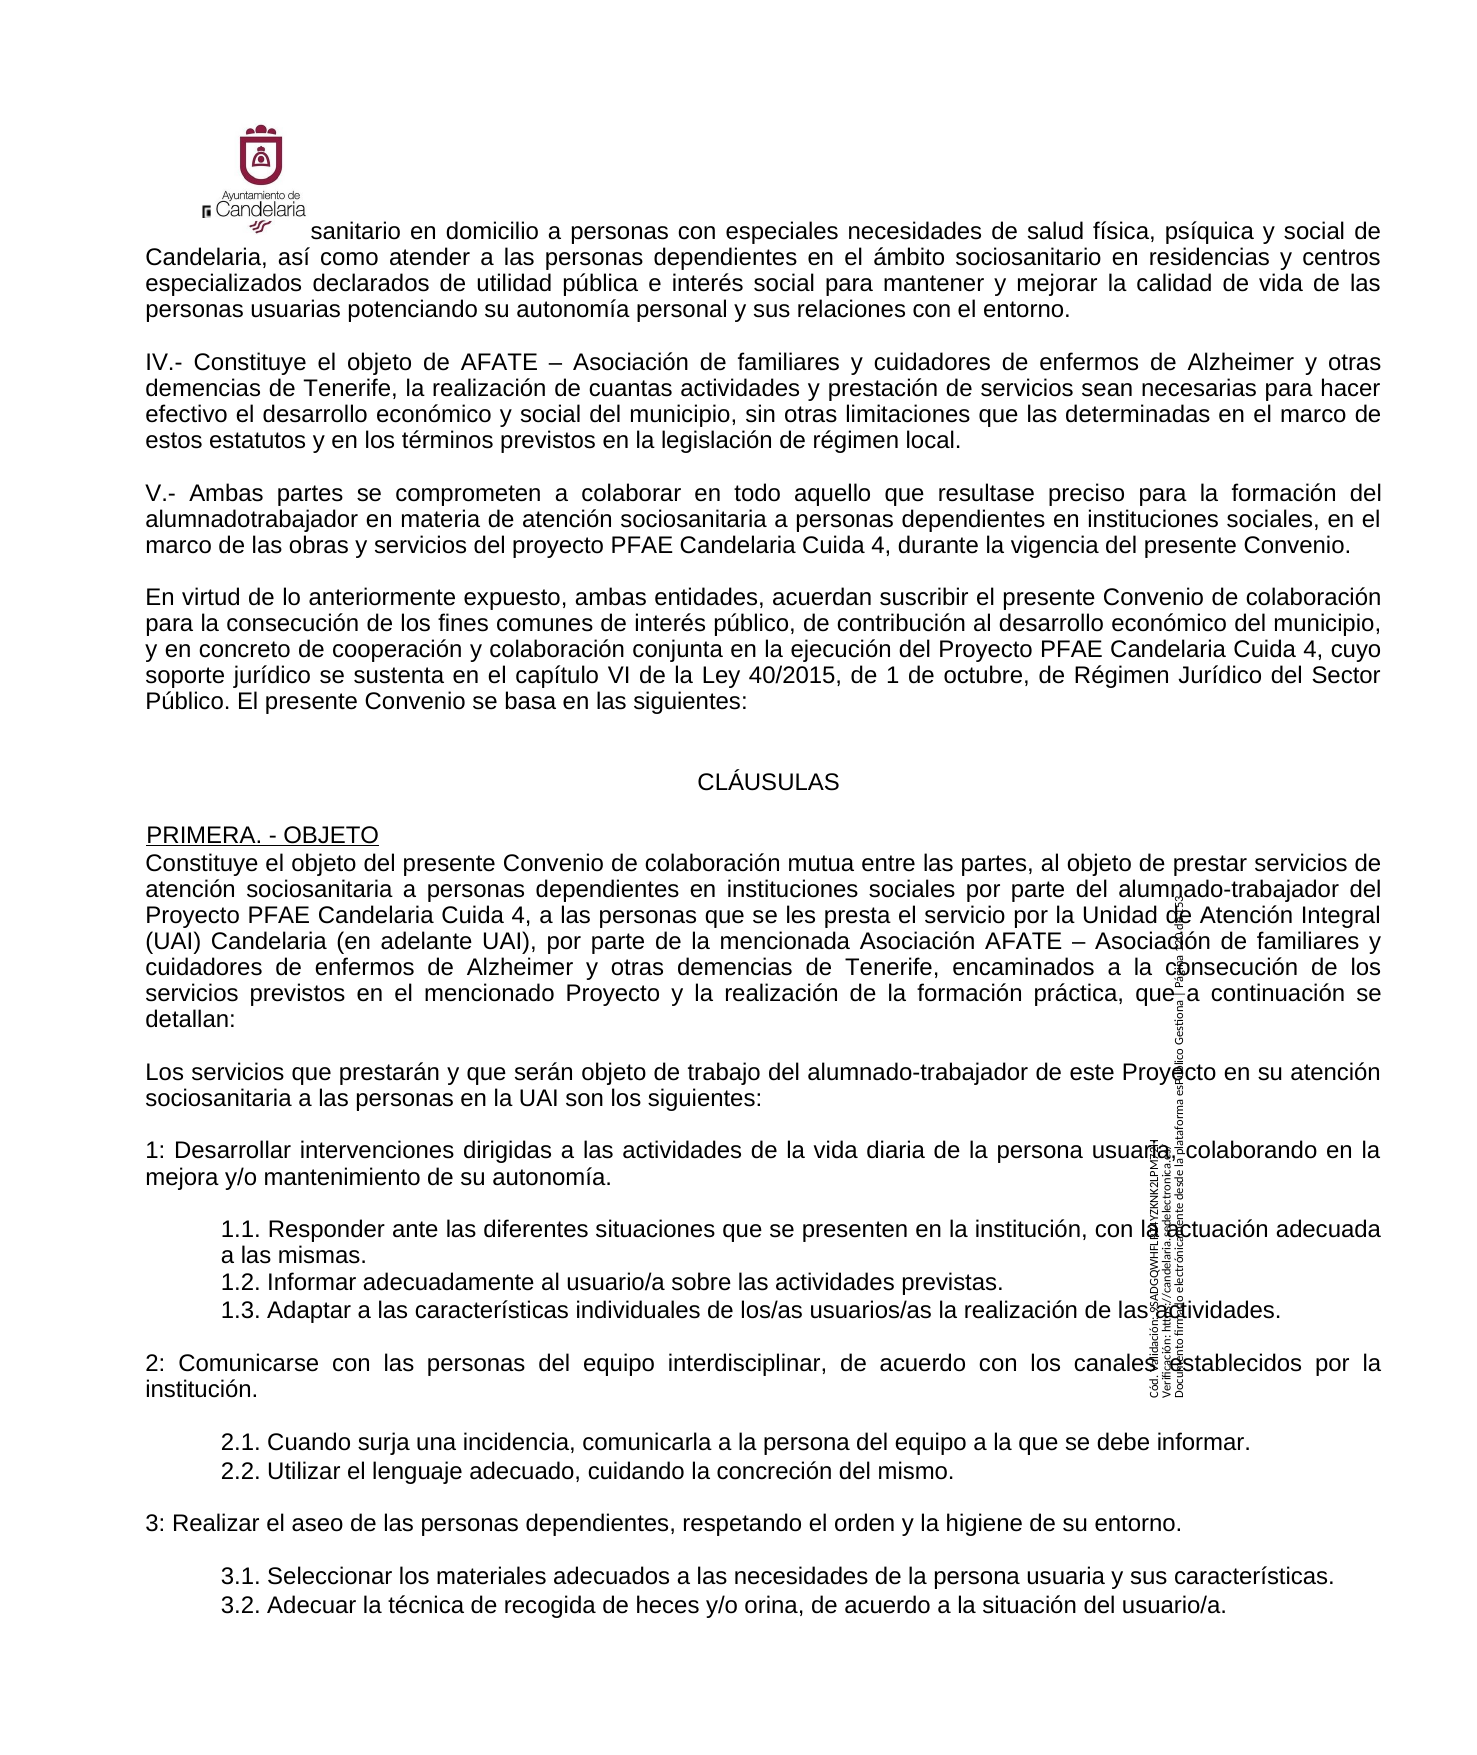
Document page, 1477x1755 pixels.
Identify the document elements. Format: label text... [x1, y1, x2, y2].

text 3.1. Seleccionar los materiales adecuados a las necesidades de la persona usuaria y sus características. [221, 1563, 1383, 1589]
text 2: Comunicarse con las personas del equipo interdisciplinar, de acuerdo con los canales establecidos por la institución. [145, 1351, 1383, 1403]
text En virtud de lo anteriormente expuesto, ambas entidades, acuerdan suscribir el presente Convenio de colaboración para la consecución de los fines comunes de interés público, de contribución al desarrollo económico del municipio, y en concreto de cooperación y colaboración conjunta en la ejecución del Proyecto PFAE Candelaria Cuida 4, cuyo soporte jurídico se sustenta en el capítulo VI de la Ley 40/2015, de 1 de octubre, de Régimen Jurídico del Sector Público. El presente Convenio se basa en las siguientes: [145, 585, 1383, 715]
text 1.2. Informar adecuadamente al usuario/a sobre las actividades previstas. [221, 1269, 1383, 1295]
text 2.1. Cuando surja una incidencia, comunicarla a la persona del equipo a la que se debe informar. [221, 1429, 1383, 1455]
text 3: Realizar el aseo de las personas dependientes, respetando el orden y la higiene de su entorno. [145, 1511, 1383, 1537]
text 1.1. Responder ante las diferentes situaciones que se presenten en la institución, con la actuación adecuada a las mismas. [221, 1217, 1383, 1269]
text Los servicios que prestarán y que serán objeto de trabajo del alumnado-trabajador de este Proyecto en su atención sociosanitaria a las personas en la UAI son los siguientes: [145, 1059, 1383, 1112]
text 1: Desarrollar intervenciones dirigidas a las actividades de la vida diaria de la persona usuaria, colaborando en la mejora y/o mantenimiento de su autonomía. [145, 1138, 1383, 1190]
text sanitario en domicilio a personas con especiales necesidades de salud física, psíquica y social de Candelaria, así como atender a las personas dependientes en el ámbito sociosanitario en residencias y centros especializados declarados de utilidad pública e interés social para mantener y mejorar la calidad de vida de las personas usuarias potenciando su autonomía personal y sus relaciones con el entorno. [145, 219, 1383, 323]
text CLÁUSULAS [191, 768, 1339, 796]
text Constituye el objeto del presente Convenio de colaboración mutua entre las partes, al objeto de prestar servicios de atención sociosanitaria a personas dependientes en instituciones sociales por parte del alumnado-trabajador del Proyecto PFAE Candelaria Cuida 4, a las personas que se les presta el servicio por la Unidad de Atención Integral (UAI) Candelaria (en adelante UAI), por parte de la mencionada Asociación AFATE – Asociación de familiares y cuidadores de enfermos de Alzheimer y otras demencias de Tenerife, encaminados a la consecución de los servicios previstos en el mencionado Proyecto y la realización de la formación práctica, que a continuación se detallan: [145, 851, 1383, 1033]
text V.- Ambas partes se comprometen a colaborar en todo aquello que resultase preciso para la formación del alumnadotrabajador en materia de atención sociosanitaria a personas dependientes en instituciones sociales, en el marco de las obras y servicios del proyecto PFAE Candelaria Cuida 4, durante la vigencia del presente Convenio. [145, 480, 1383, 558]
text IV.- Constituye el objeto de AFATE – Asociación de familiares y cuidadores de enfermos de Alzheimer y otras demencias de Tenerife, la realización de cuantas actividades y prestación de servicios sean necesarias para hacer efectivo el desarrollo económico y social del municipio, sin otras limitaciones que las determinadas en el marco de estos estatutos y en los términos previstos en la legislación de régimen local. [145, 349, 1383, 454]
text 3.2. Adecuar la técnica de recogida de heces y/o orina, de acuerdo a la situación del usuario/a. [221, 1592, 1383, 1618]
subtitle PRIMERA. - OBJETO [146, 821, 1371, 849]
text 2.2. Utilizar el lenguaje adecuado, cuidando la concreción del mismo. [221, 1458, 1383, 1484]
text 1.3. Adaptar a las características individuales de los/as usuarios/as la realización de las actividades. [221, 1298, 1383, 1324]
